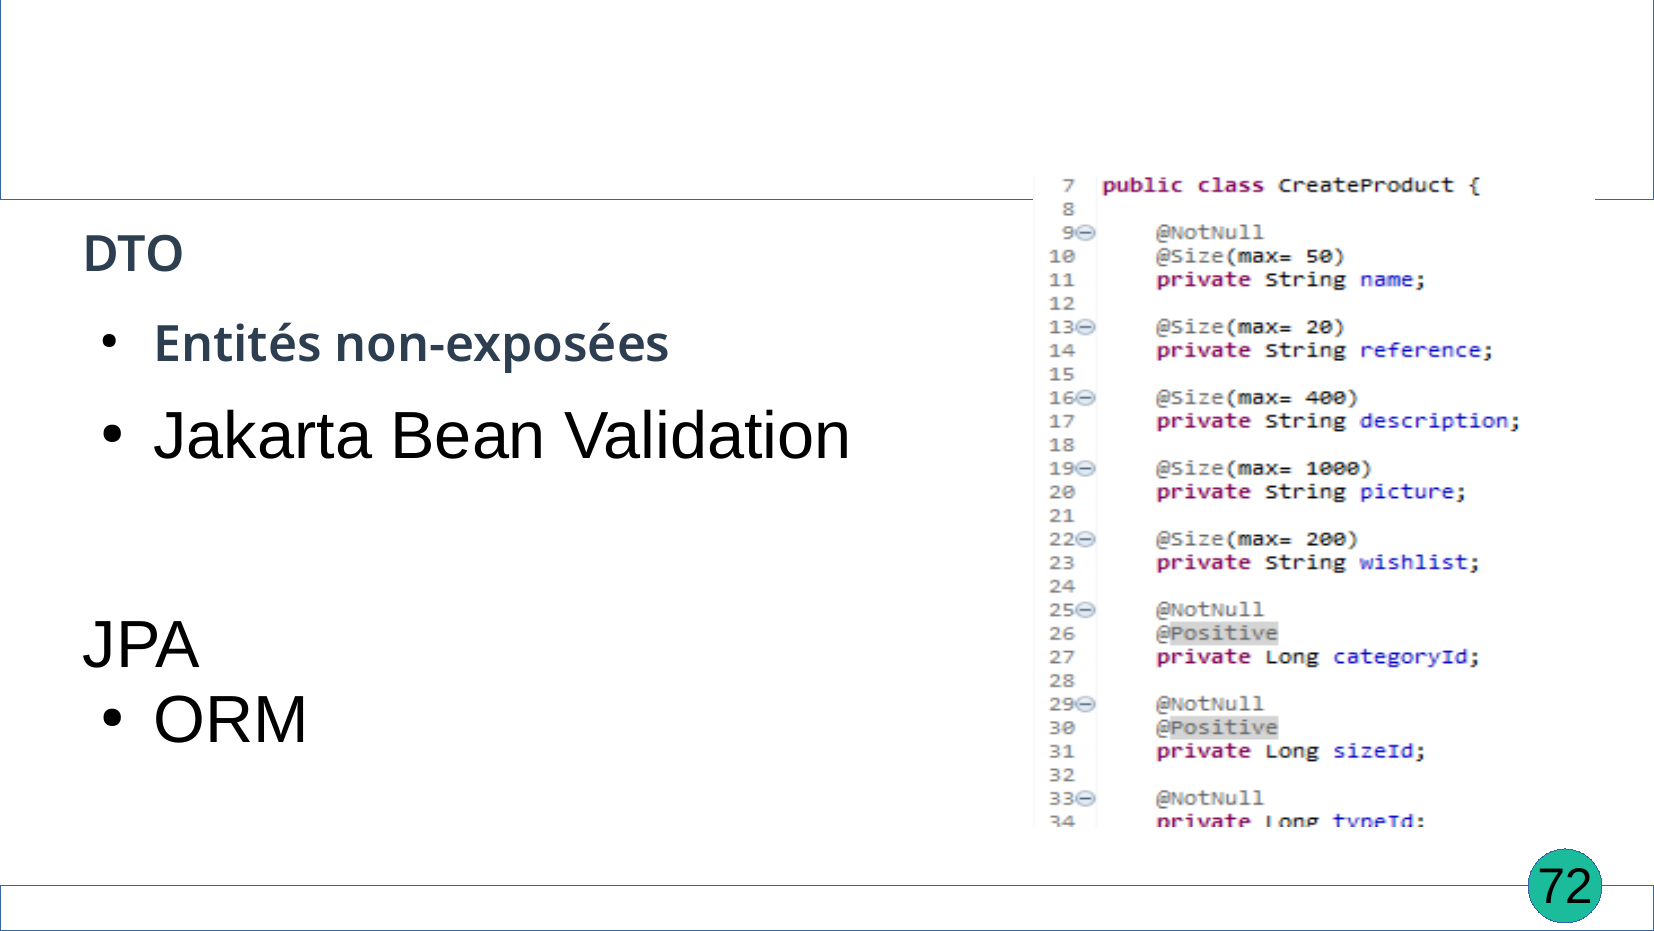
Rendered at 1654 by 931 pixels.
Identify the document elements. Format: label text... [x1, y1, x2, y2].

title Adapter son code [82, 37, 1571, 193]
list DTO Entités non-exposées Jakarta Bean Validation JPA ORM [82, 217, 1033, 758]
picture [1033, 176, 1595, 827]
